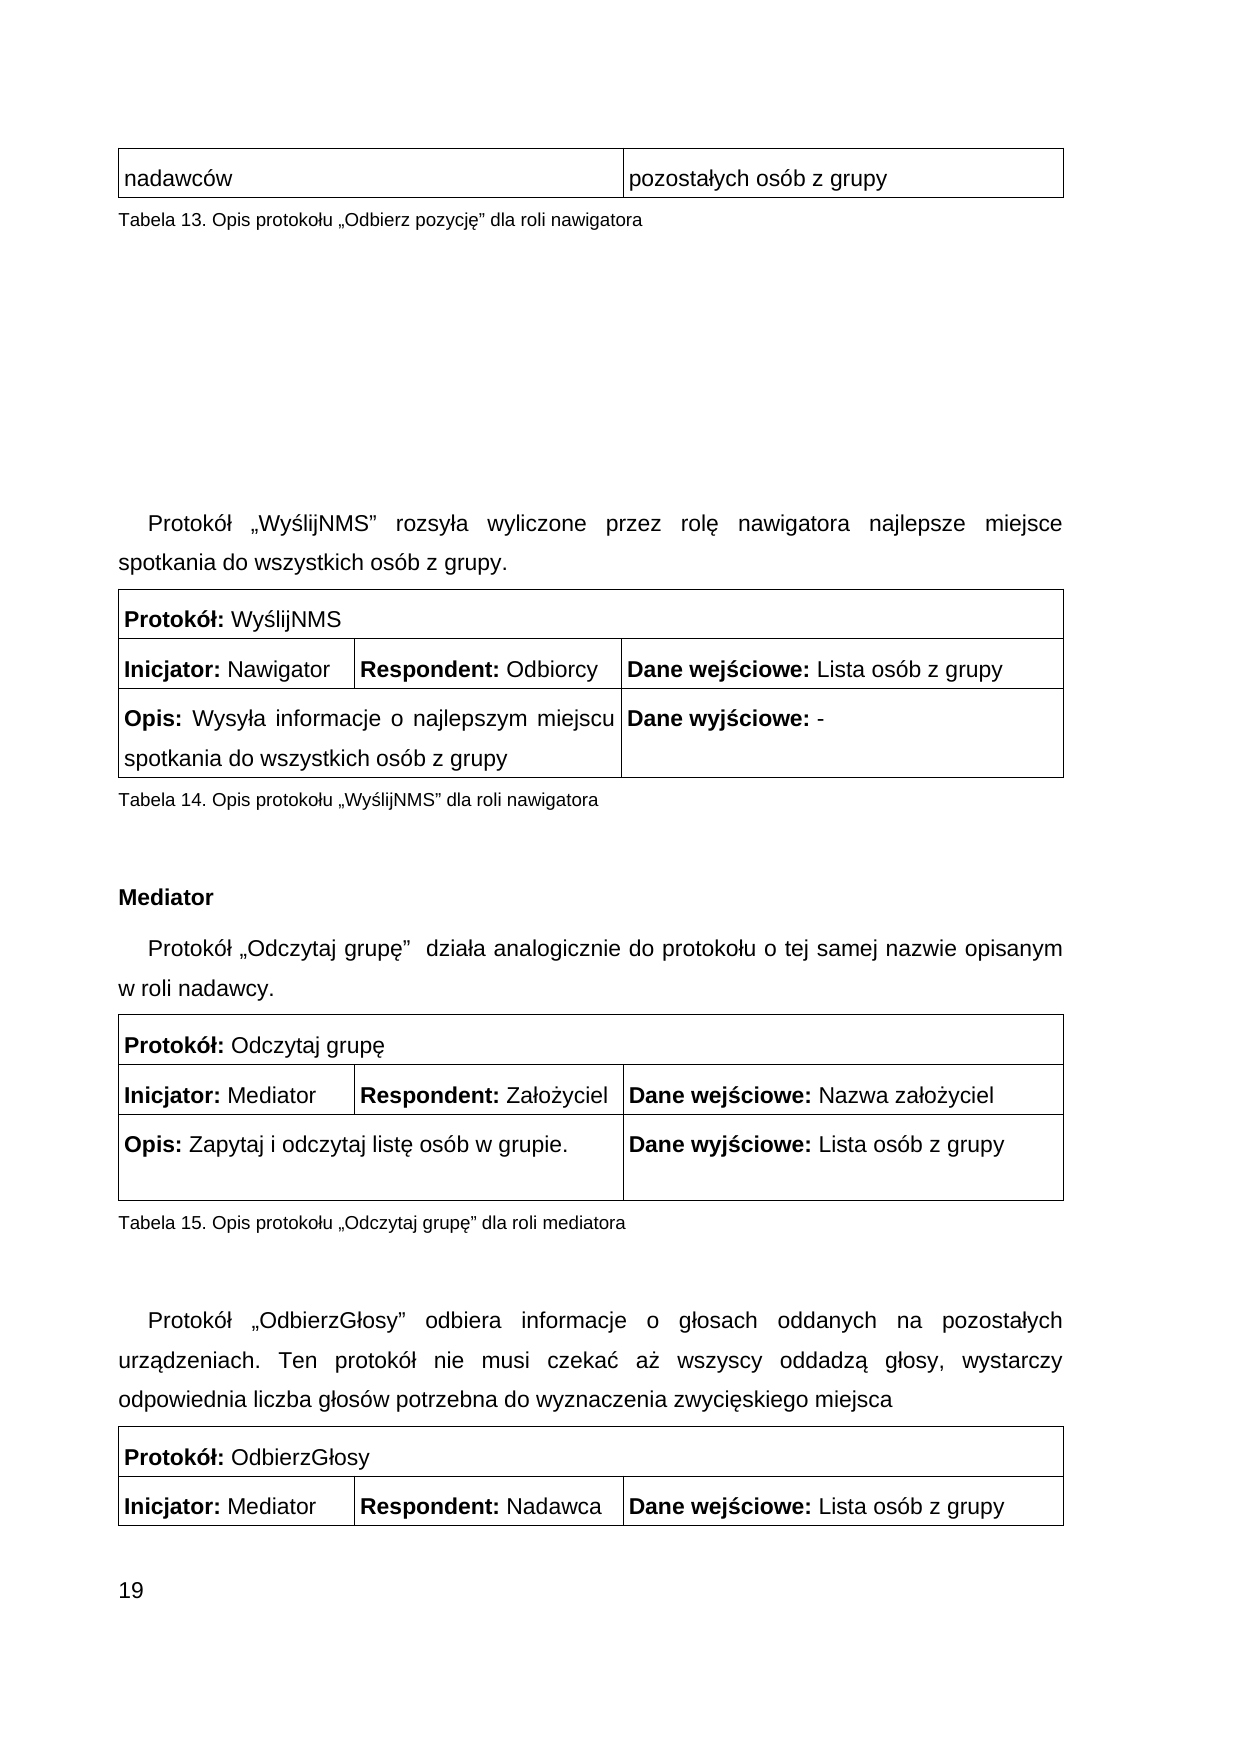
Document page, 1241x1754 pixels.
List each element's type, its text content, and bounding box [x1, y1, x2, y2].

text Protokół „OdbierzGłosy” odbiera informacje o głosach oddanych na pozostałych urządzeniach. Ten protokół nie musi czekać aż wszyscy oddadzą głosy, wystarczy odpowiednia liczba głosów potrzebna do wyznaczenia zwycięskiego miejsca [118, 1307, 1063, 1413]
table_header Protokół: Odczytaj grupę [119, 1015, 1063, 1064]
table_cell Opis: Wysyła informacje o najlepszym miejscu spotkania do wszystkich osób z grupy [119, 689, 621, 777]
text Protokół „Odczytaj grupę” działa analogicznie do protokołu o tej samej nazwie opisanym w roli nadawcy. [118, 935, 1063, 1001]
table_cell Dane wyjściowe: - [622, 689, 1063, 777]
table_cell nadawców [119, 149, 623, 197]
table_cell Inicjator: Mediator [119, 1065, 354, 1114]
table_cell Dane wyjściowe: Lista osób z grupy [624, 1115, 1063, 1200]
table_cell Inicjator: Nawigator [119, 639, 354, 688]
table_cell Dane wejściowe: Lista osób z grupy [622, 639, 1063, 688]
table_header Protokół: WyślijNMS [119, 590, 1063, 638]
table_cell Respondent: Założyciel [355, 1065, 623, 1114]
text Mediator [118, 884, 1063, 911]
text Tabela 13. Opis protokołu „Odbierz pozycję” dla roli nawigatora [118, 209, 1063, 231]
table_cell Respondent: Nadawca [355, 1477, 623, 1525]
table_cell Dane wejściowe: Lista osób z grupy [624, 1477, 1063, 1525]
text Protokół „WyślijNMS” rozsyła wyliczone przez rolę nawigatora najlepsze miejsce spotkania do wszystkich osób z grupy. [118, 509, 1063, 575]
table_header Protokół: OdbierzGłosy [119, 1427, 1063, 1476]
text Tabela 15. Opis protokołu „Odczytaj grupę” dla roli mediatora [118, 1212, 1063, 1234]
table_cell Respondent: Odbiorcy [355, 639, 621, 688]
text Tabela 14. Opis protokołu „WyślijNMS” dla roli nawigatora [118, 789, 1063, 810]
table_cell Inicjator: Mediator [119, 1477, 354, 1525]
table_cell Opis: Zapytaj i odczytaj listę osób w grupie. [119, 1115, 623, 1200]
table_cell pozostałych osób z grupy [624, 149, 1063, 197]
table_cell Dane wejściowe: Nazwa założyciel [624, 1065, 1063, 1114]
